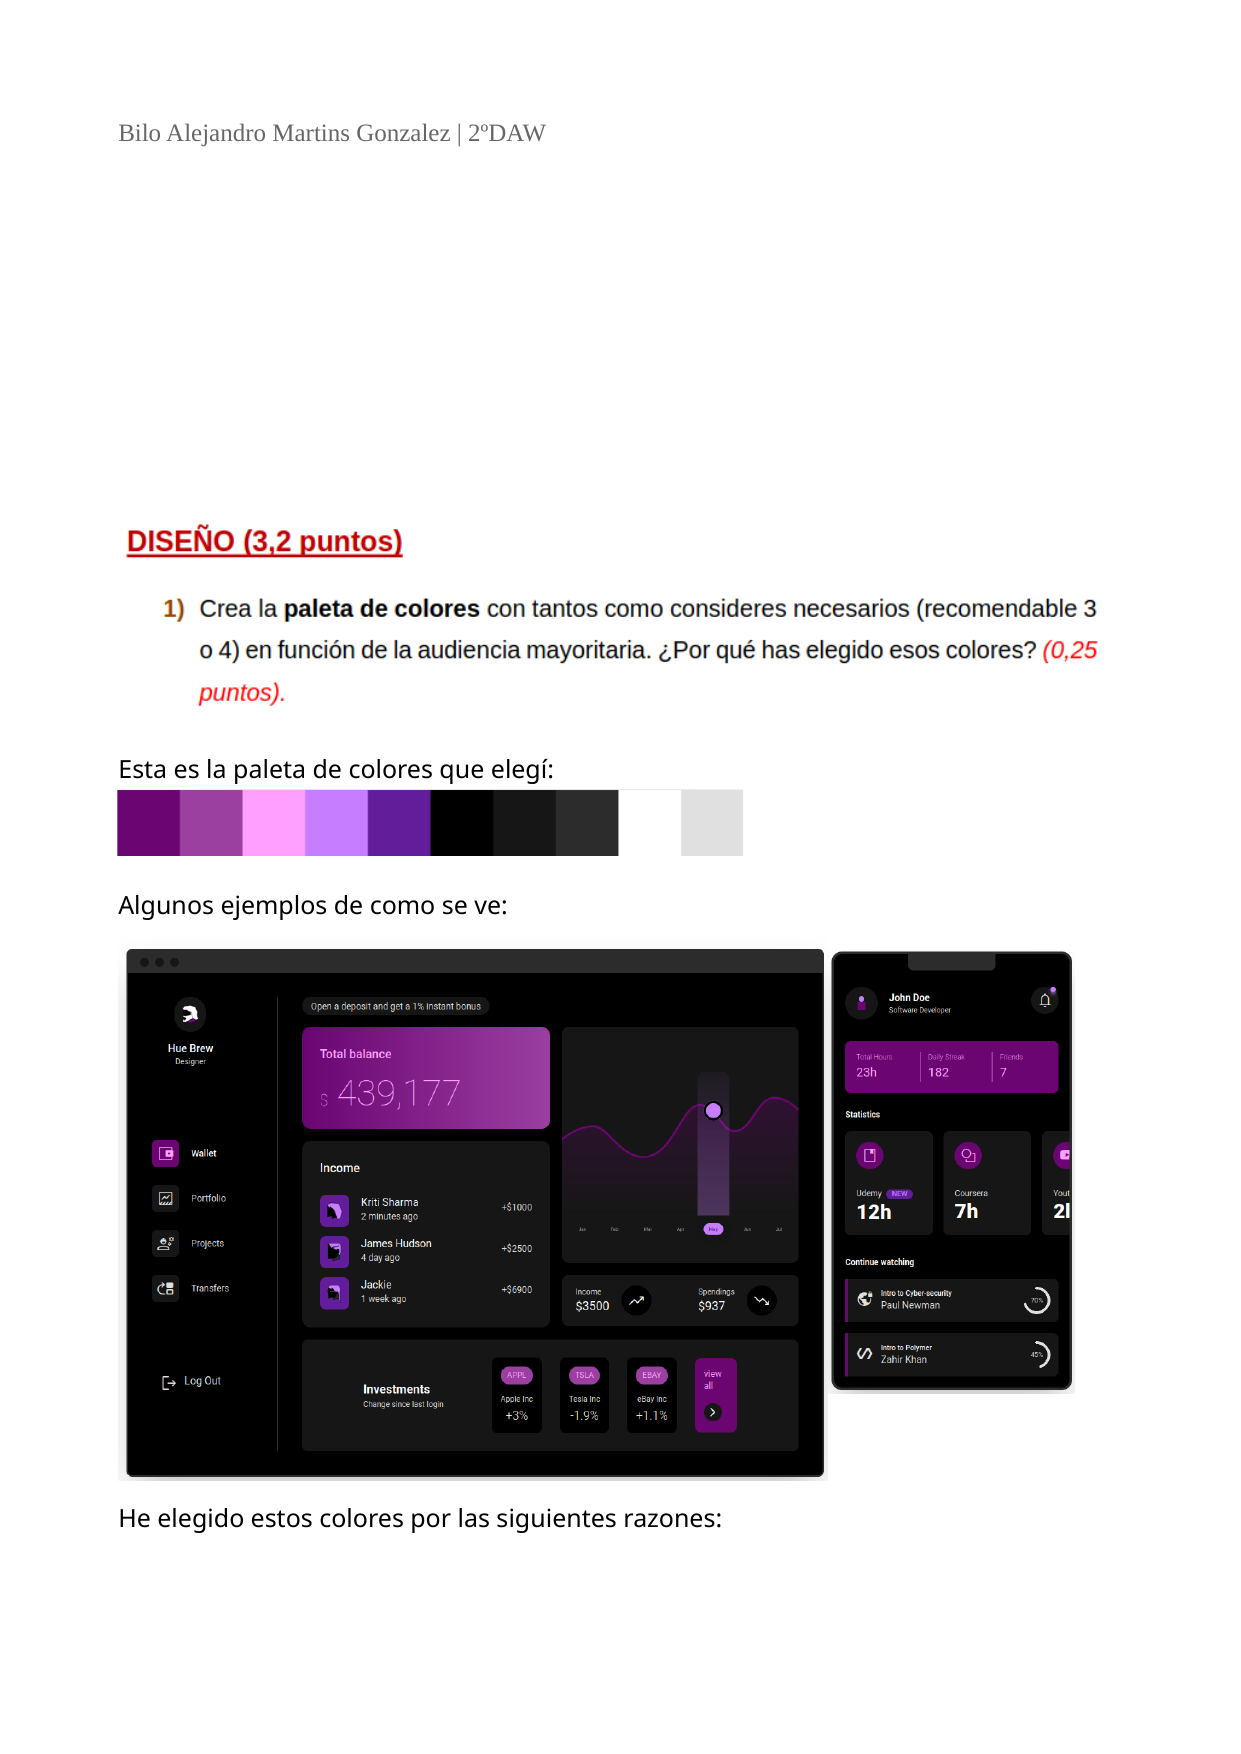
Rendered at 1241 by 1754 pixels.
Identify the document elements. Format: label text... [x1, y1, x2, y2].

text Algunos ejemplos de como se ve: [118, 887, 1122, 922]
picture [116, 789, 744, 856]
picture [118, 938, 1075, 1481]
text Esta es la paleta de colores que elegí: [118, 751, 1122, 785]
picture [118, 517, 1123, 718]
text He elegido estos colores por las siguientes razones: [118, 1501, 1122, 1535]
